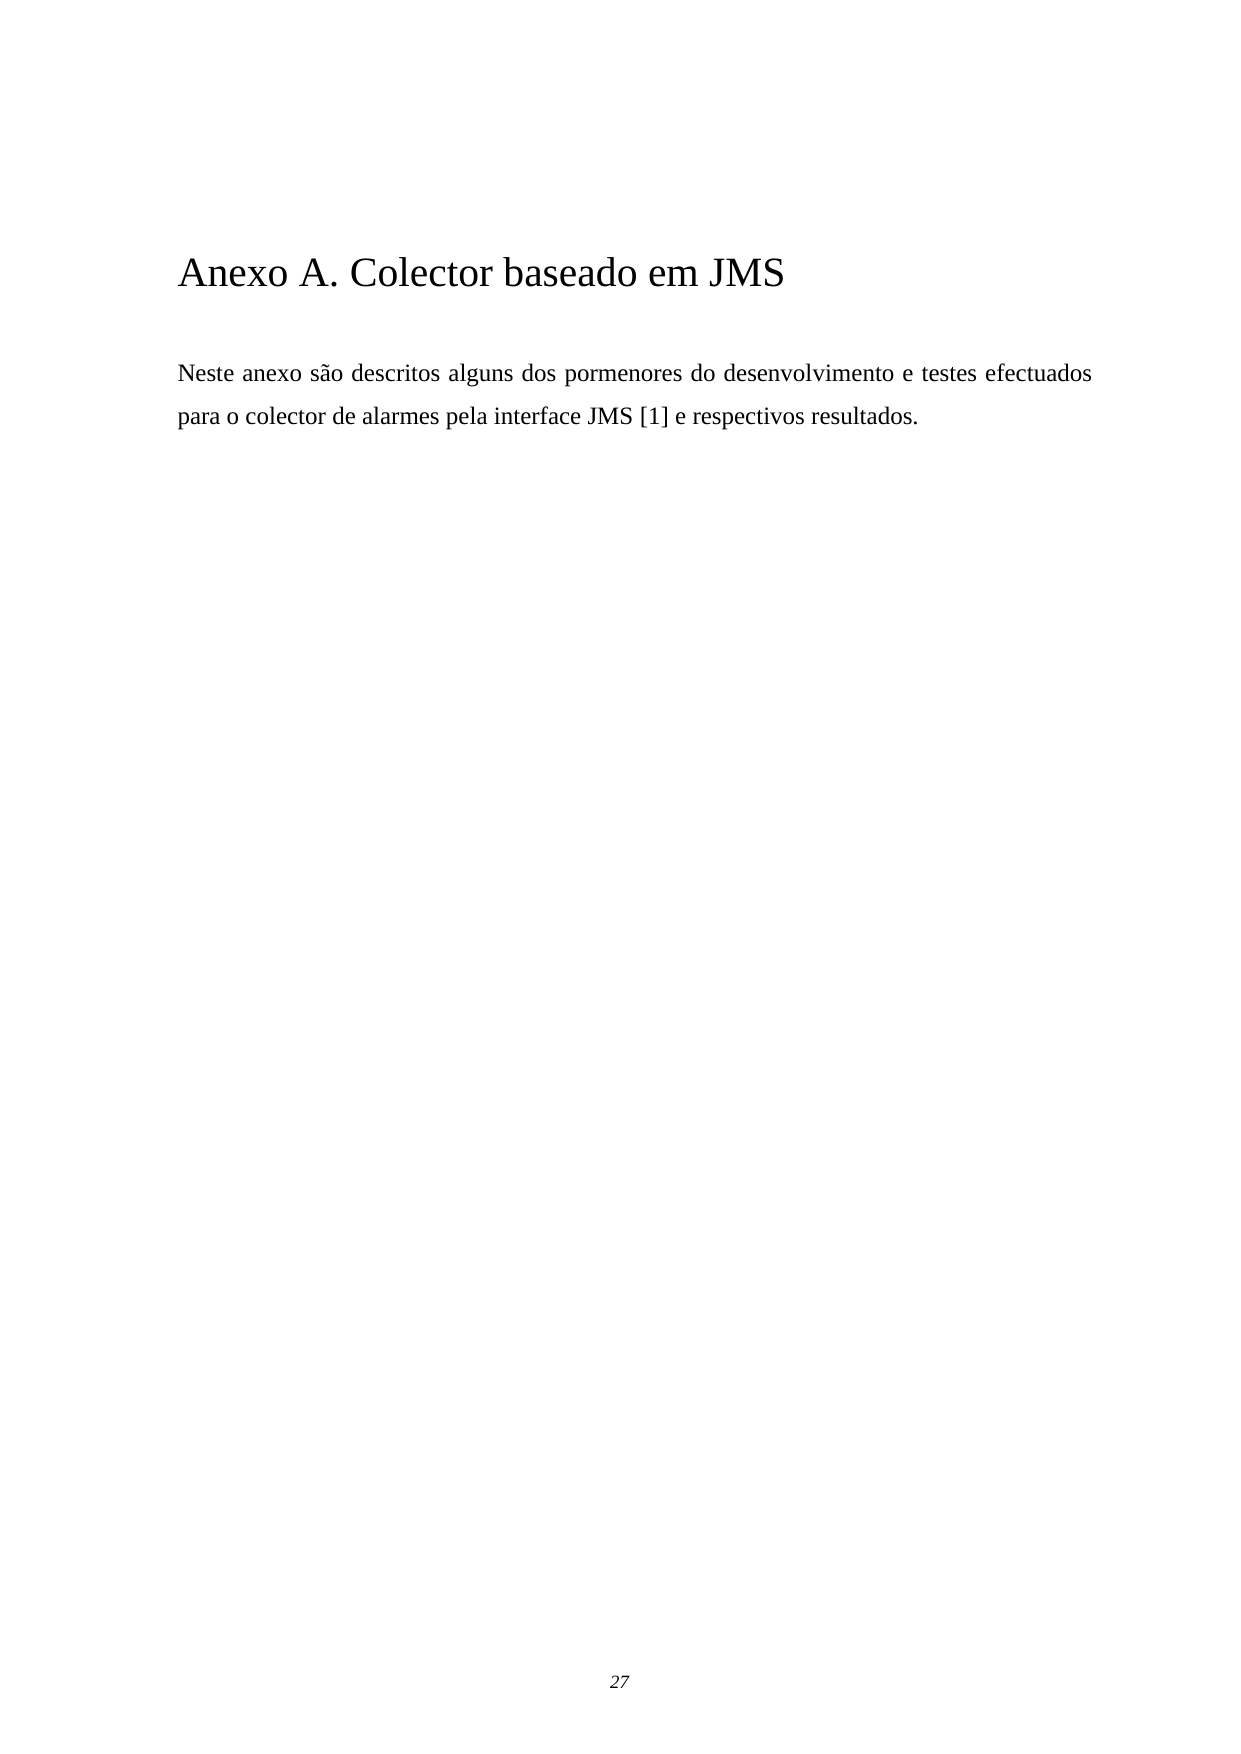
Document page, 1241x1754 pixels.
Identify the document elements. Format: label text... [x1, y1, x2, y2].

text Neste anexo são descritos alguns dos pormenores do desenvolvimento e testes efectuados para o colector de alarmes pela interface JMS [1] e respectivos resultados. [177, 358, 1092, 430]
list Colector baseado em JMS [177, 248, 1092, 296]
